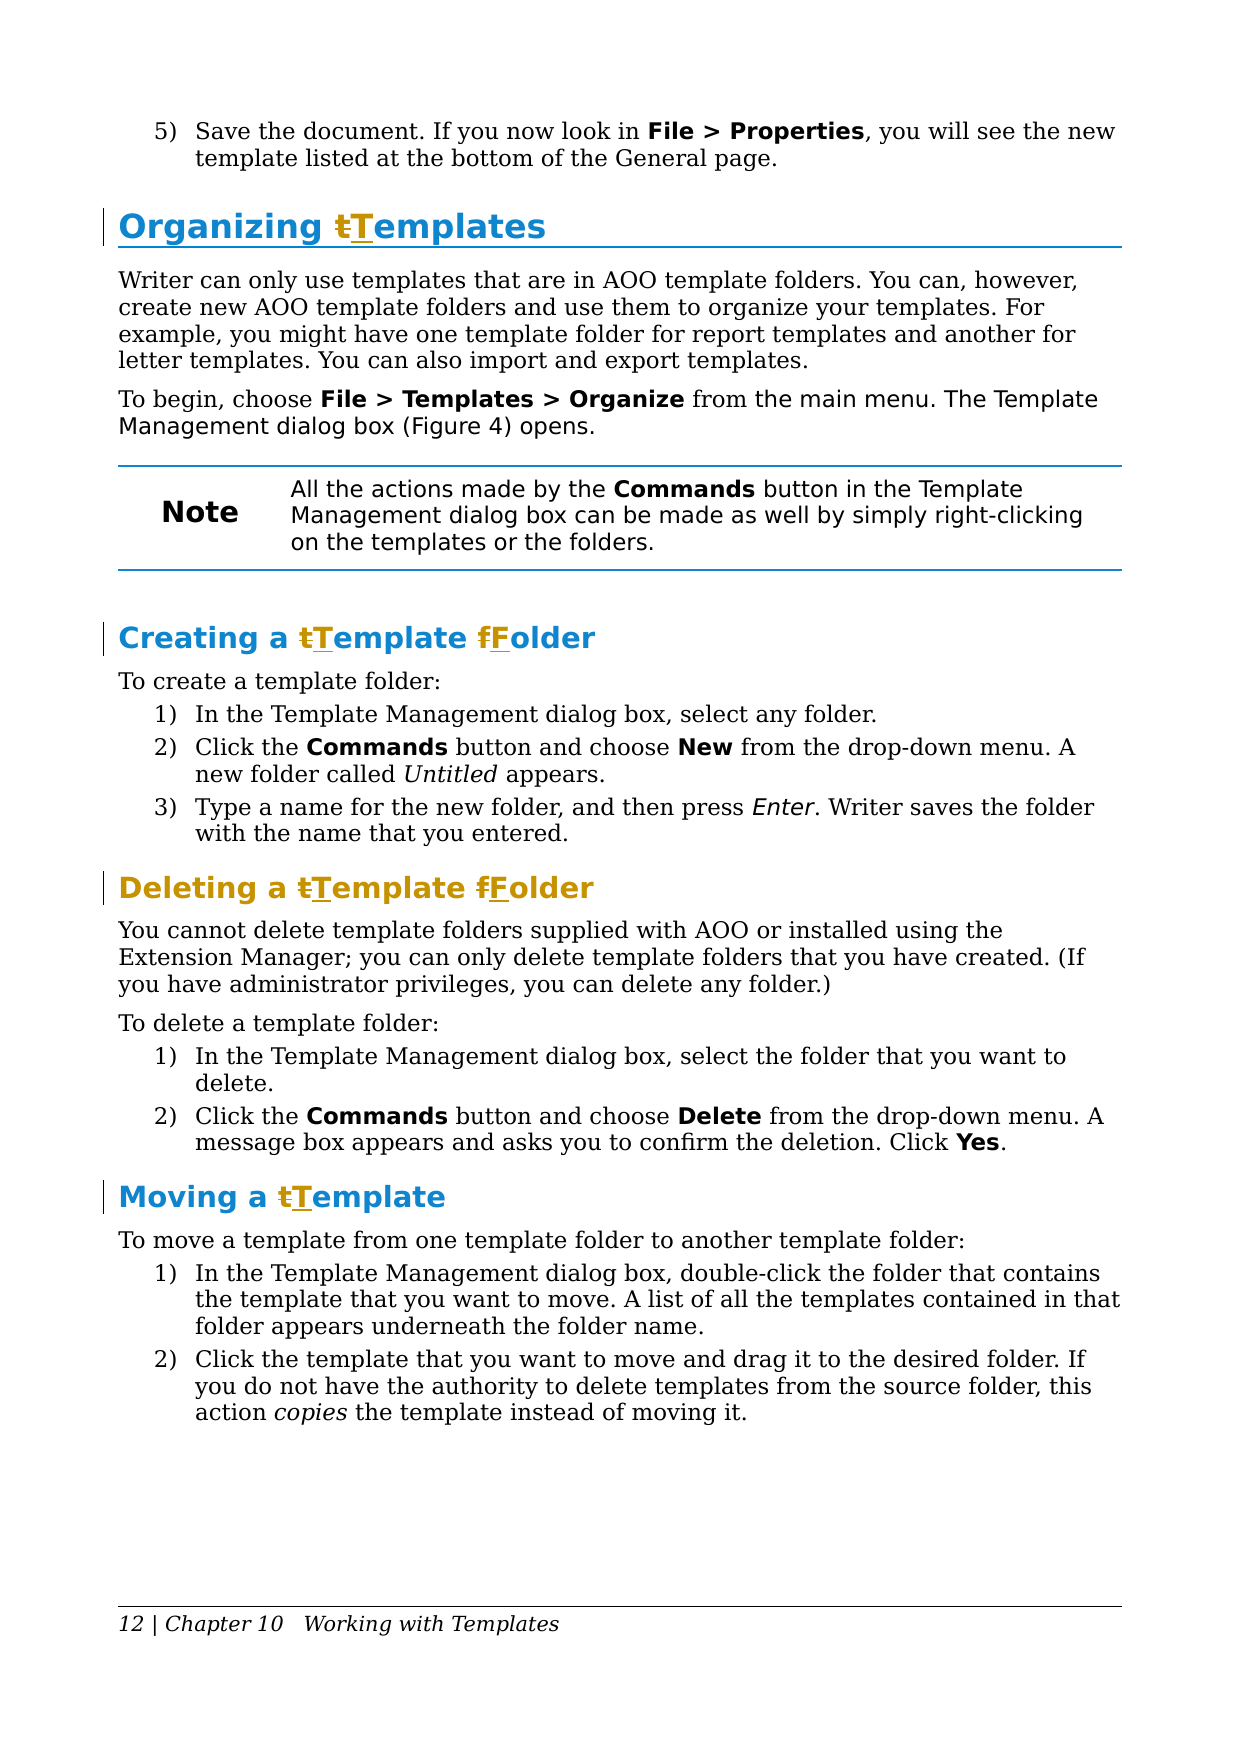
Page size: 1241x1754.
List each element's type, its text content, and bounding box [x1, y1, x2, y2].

list To create a template folder: [118, 668, 1122, 695]
list To delete a template folder: [118, 1010, 1122, 1037]
list In the Template Management dialog box, double-click the folder that contains the template that you want to move. A list of all the templates contained in that folder appears underneath the folder name. [177, 1260, 1122, 1340]
list In the Template Management dialog box, select the folder that you want to delete. [177, 1043, 1122, 1097]
list In the Template Management dialog box, select any folder. [177, 701, 1122, 728]
text You cannot delete template folders supplied with AOO or installed using the Extension Manager; you can only delete template folders that you have created. (If you have administrator privileges, you can delete any folder.) [118, 918, 1122, 998]
text Writer can only use templates that are in AOO template folders. You can, however, create new AOO template folders and use them to organize your templates. For example, you might have one template folder for report templates and another for letter templates. You can also import and export templates. [118, 267, 1122, 374]
list Click the template that you want to move and drag it to the desired folder. If you do not have the authority to delete templates from the source folder, this action copies the template instead of moving it. [177, 1346, 1122, 1426]
list Click the Commands button and choose Delete from the drop-down menu. A message box appears and asks you to confirm the deletion. Click Yes. [177, 1103, 1122, 1156]
table_header Note [118, 467, 281, 569]
text To begin, choose File > Templates > Organize from the main menu. The Template Management dialog box (Figure 4) opens. [118, 387, 1122, 440]
list To move a template from one template folder to another template folder: [118, 1227, 1122, 1253]
subtitle Creating a Template Folder [118, 622, 1122, 656]
subtitle Moving a Template [118, 1180, 1122, 1214]
subtitle Deleting a Template Folder [118, 871, 1122, 905]
list Type a name for the new folder, and then press Enter. Writer saves the folder with the name that you entered. [177, 794, 1122, 847]
table_header All the actions made by the Commands button in the Template Management dialog box can be made as well by simply right-clicking on the templates or the folders. [281, 467, 1122, 569]
list Save the document. If you now look in File > Properties, you will see the new template listed at the bottom of the General page. [177, 118, 1122, 171]
subtitle Organizing Templates [118, 208, 1122, 246]
list Click the Commands button and choose New from the drop-down menu. A new folder called Untitled appears. [177, 734, 1122, 787]
